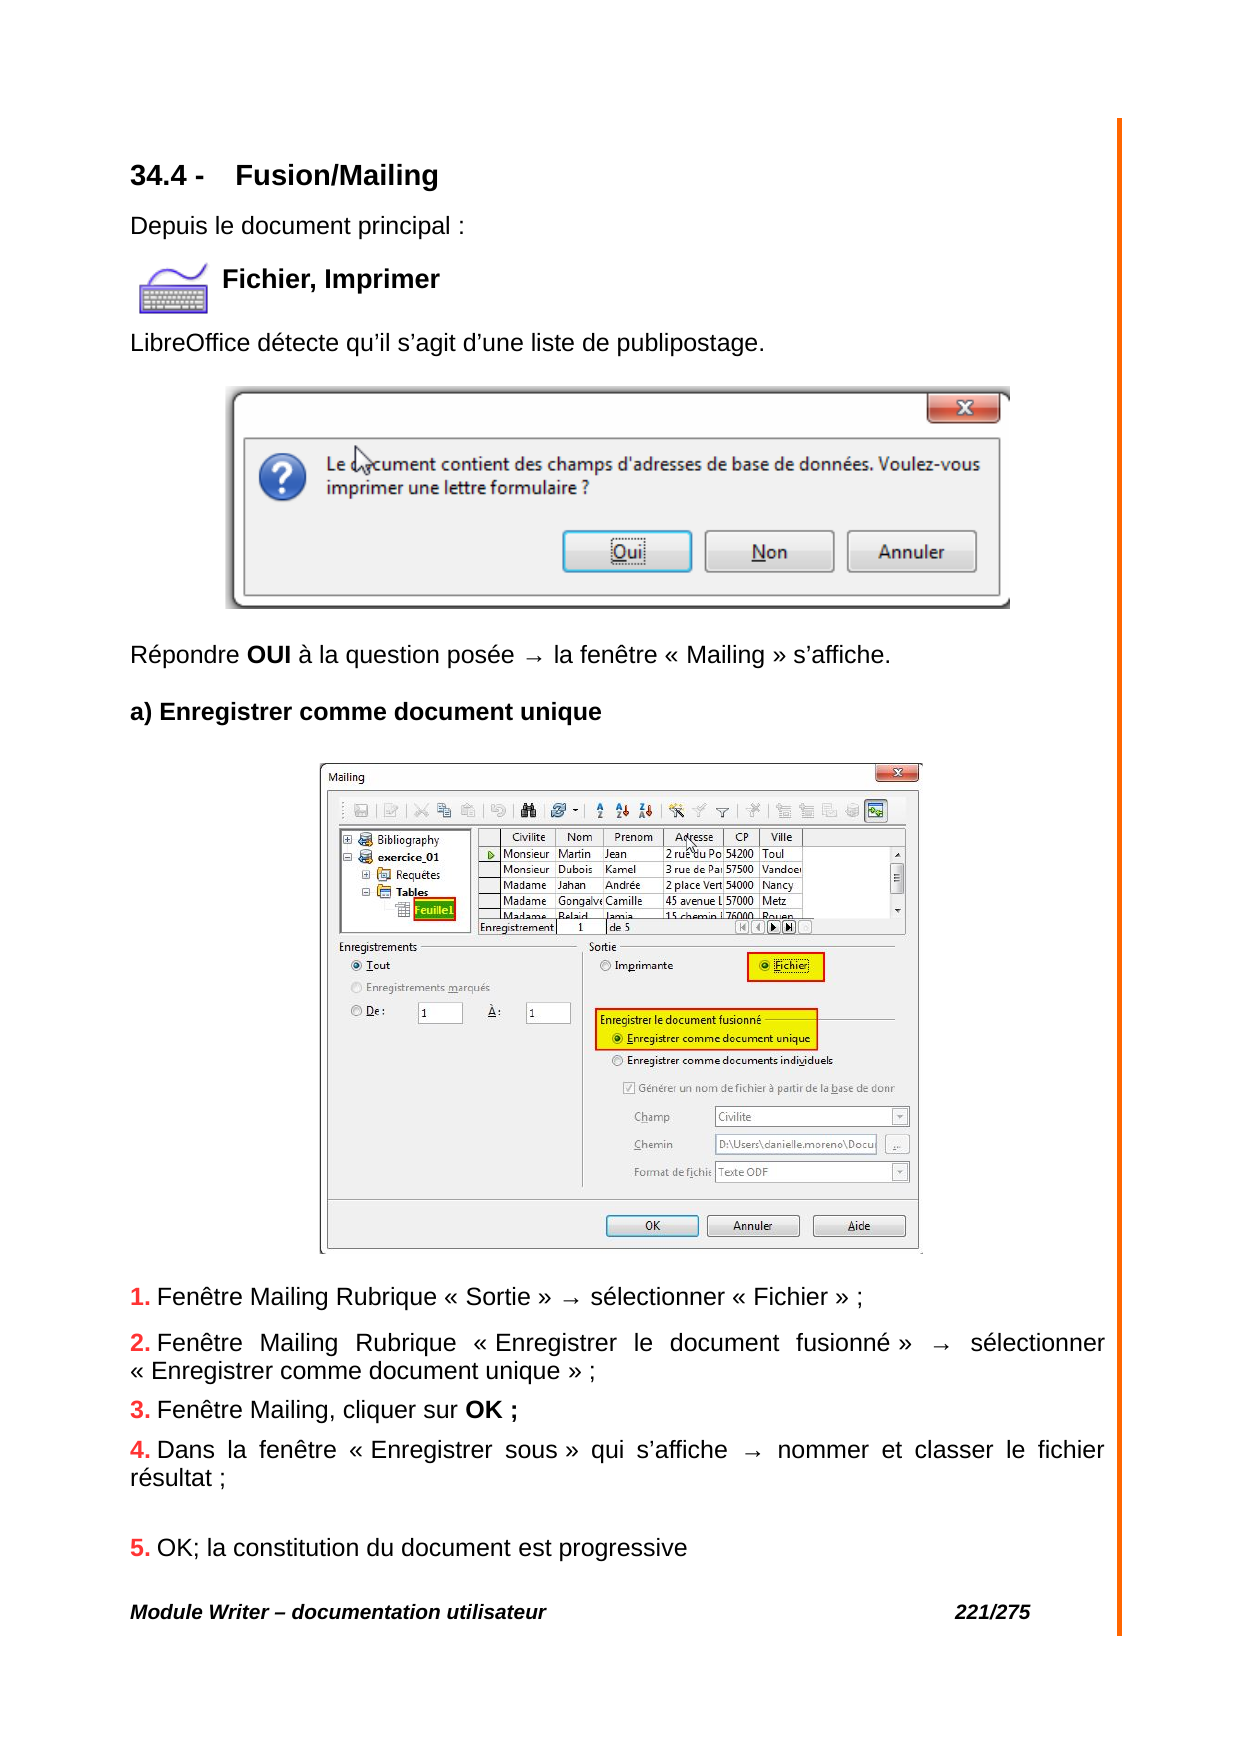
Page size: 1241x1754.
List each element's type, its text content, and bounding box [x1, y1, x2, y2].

text Répondre OUI à la question posée → la fenêtre « Mailing » s’affiche. [130, 638, 1105, 671]
list Fenêtre Mailing Rubrique « Sortie » → sélectionner « Fichier » ; [130, 1280, 1105, 1311]
picture [135, 252, 210, 328]
list Fenêtre Mailing, cliquer sur OK ; [130, 1396, 1105, 1424]
picture [319, 763, 923, 1254]
list OK; la constitution du document est progressive [130, 1533, 1105, 1561]
text LibreOffice détecte qu’il s’agit d’une liste de publipostage. [130, 329, 1105, 357]
picture [225, 386, 1010, 609]
list Dans la fenêtre « Enregistrer sous » qui s’affiche → nommer et classer le fichier résultat ; [130, 1436, 1105, 1492]
list Fenêtre Mailing Rubrique « Enregistrer le document fusionné » → sélectionner « Enregistrer comme document unique » ; [130, 1329, 1105, 1384]
text a) Enregistrer comme document unique [130, 694, 1105, 727]
subtitle Fusion/Mailing [130, 159, 1105, 192]
text Depuis le document principal : [130, 212, 1105, 240]
text Fichier, Imprimer [210, 263, 1105, 294]
